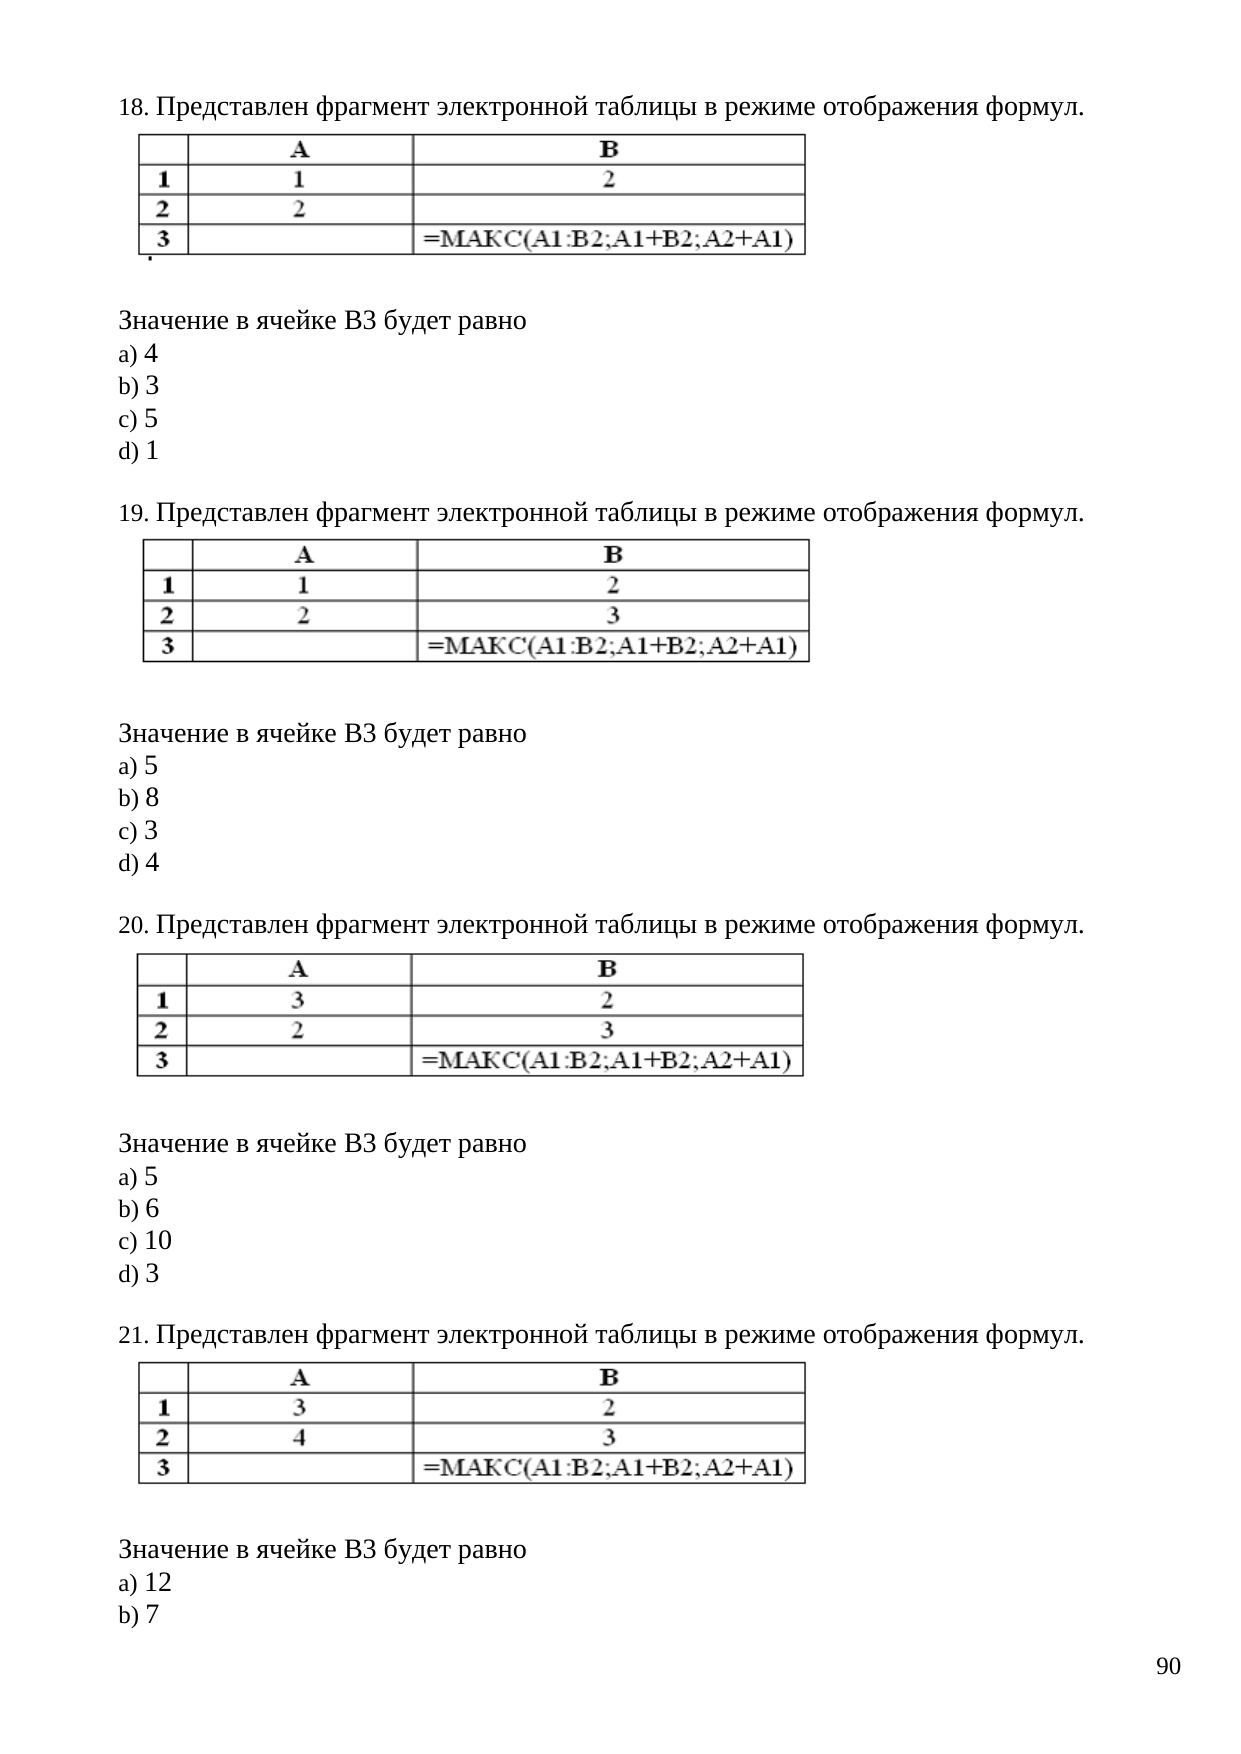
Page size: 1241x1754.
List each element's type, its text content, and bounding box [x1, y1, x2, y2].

text 19. Представлен фрагмент электронной таблицы в режиме отображения формул. Значение в ячейке В3 будет равно a) 5 b) 8 c) 3 d) 4 [118, 494, 1181, 878]
text 20. Представлен фрагмент электронной таблицы в режиме отображения формул. Значение в ячейке В3 будет равно a) 5 b) 6 c) 10 d) 3 [118, 907, 1181, 1288]
text 21. Представлен фрагмент электронной таблицы в режиме отображения формул. Значение в ячейке В3 будет равно a) 12 b) 7 [118, 1317, 1181, 1629]
picture [134, 536, 822, 675]
text 18. Представлен фрагмент электронной таблицы в режиме отображения формул. Значение в ячейке В3 будет равно a) 4 b) 3 c) 5 d) 1 [118, 89, 1181, 465]
picture [134, 130, 814, 262]
picture [134, 1358, 818, 1491]
picture [134, 948, 813, 1085]
